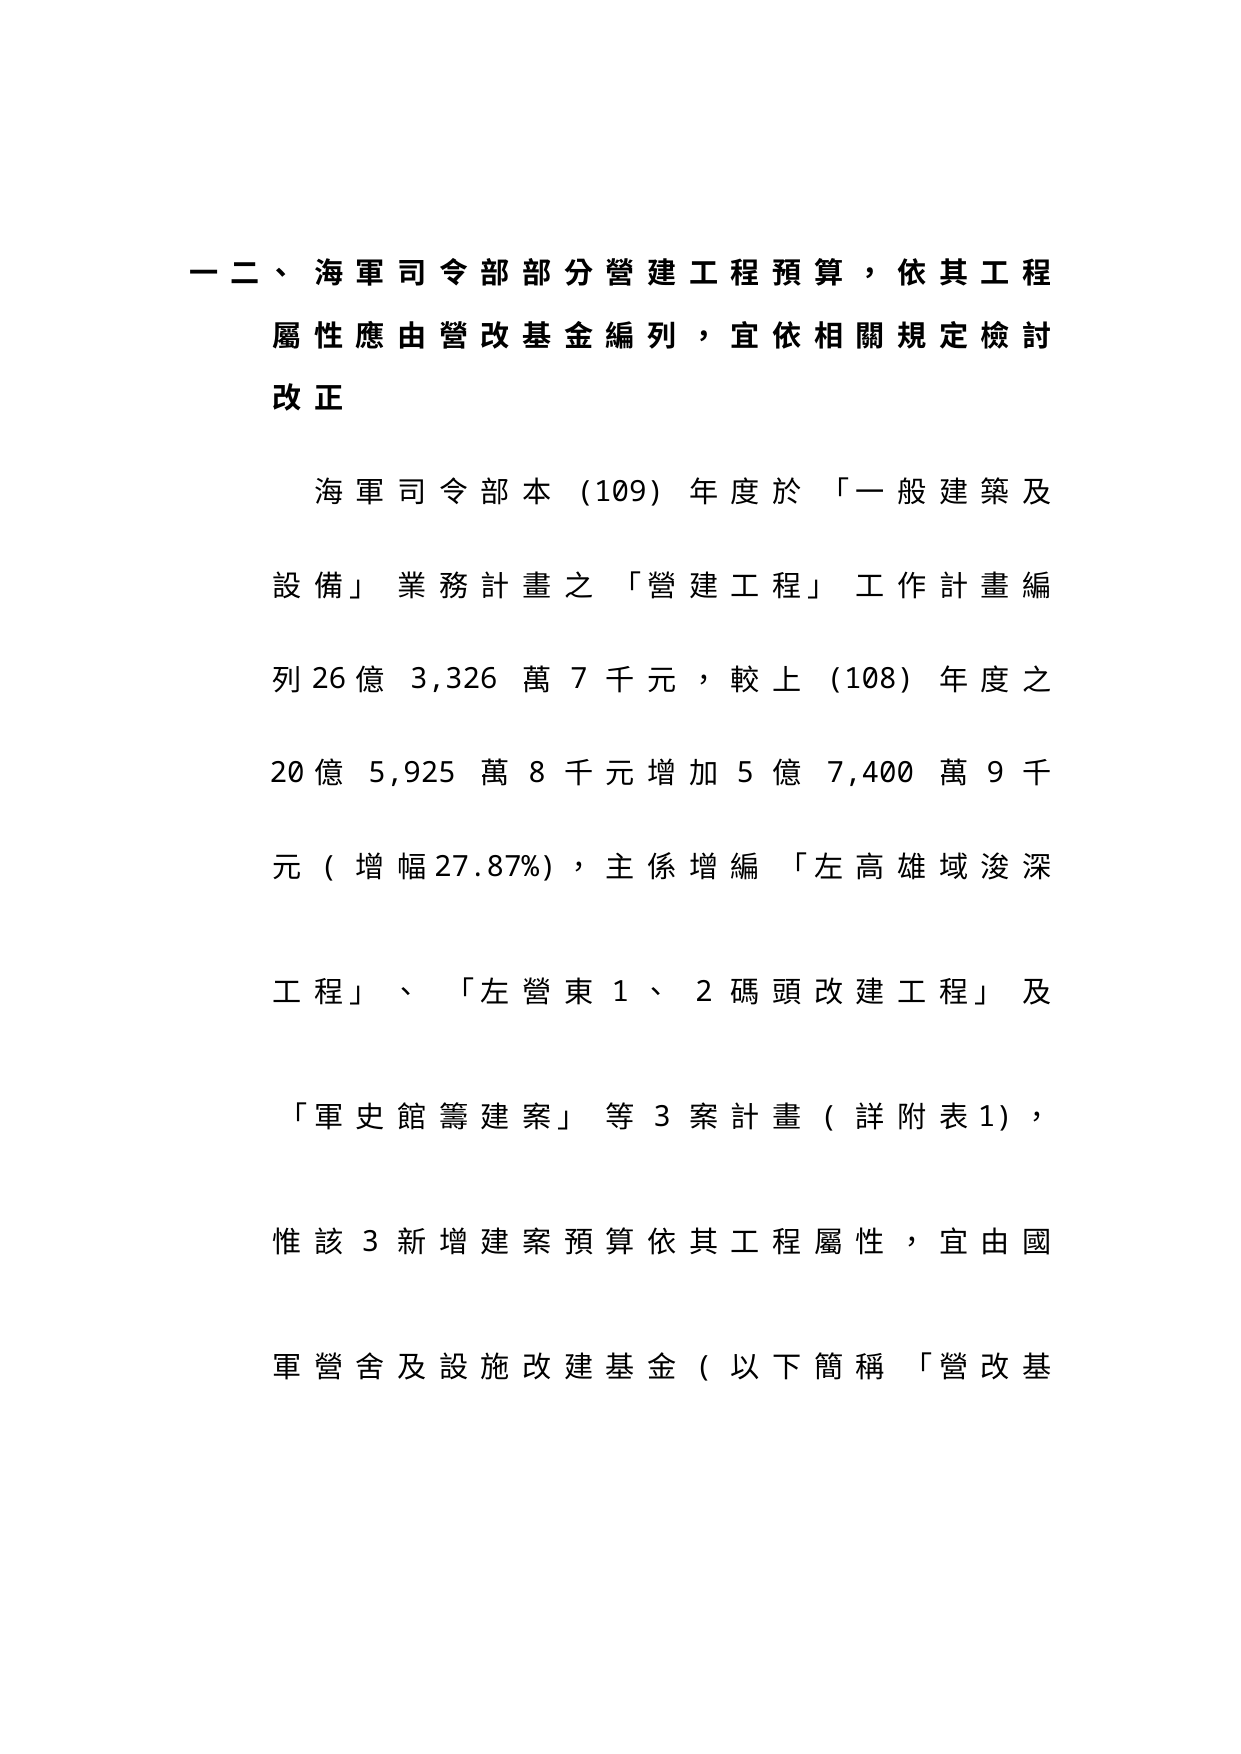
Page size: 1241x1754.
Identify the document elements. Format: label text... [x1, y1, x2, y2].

text 海軍司令部本(109)年度於「一般建築及設備」業務計畫之「營建工程」工作計畫編列26億3,326萬7千元，較上(108)年度之20億5,925萬8千元增加5億7,400萬9千元(增幅27.87%)，主係增編「左高雄域浚深工程」、「左營東1、2碼頭改建工程」及「軍史館籌建案」等3案計畫(詳附表1)，惟該3新增建案預算依其工程屬性，宜由國軍營舍及設施改建基金(以下簡稱「營改基 [242, 417, 1058, 1417]
text 一二、海軍司令部部分營建工程預算，依其工程屬性應由營改基金編列，宜依相關規定檢討改正 [183, 229, 1058, 417]
